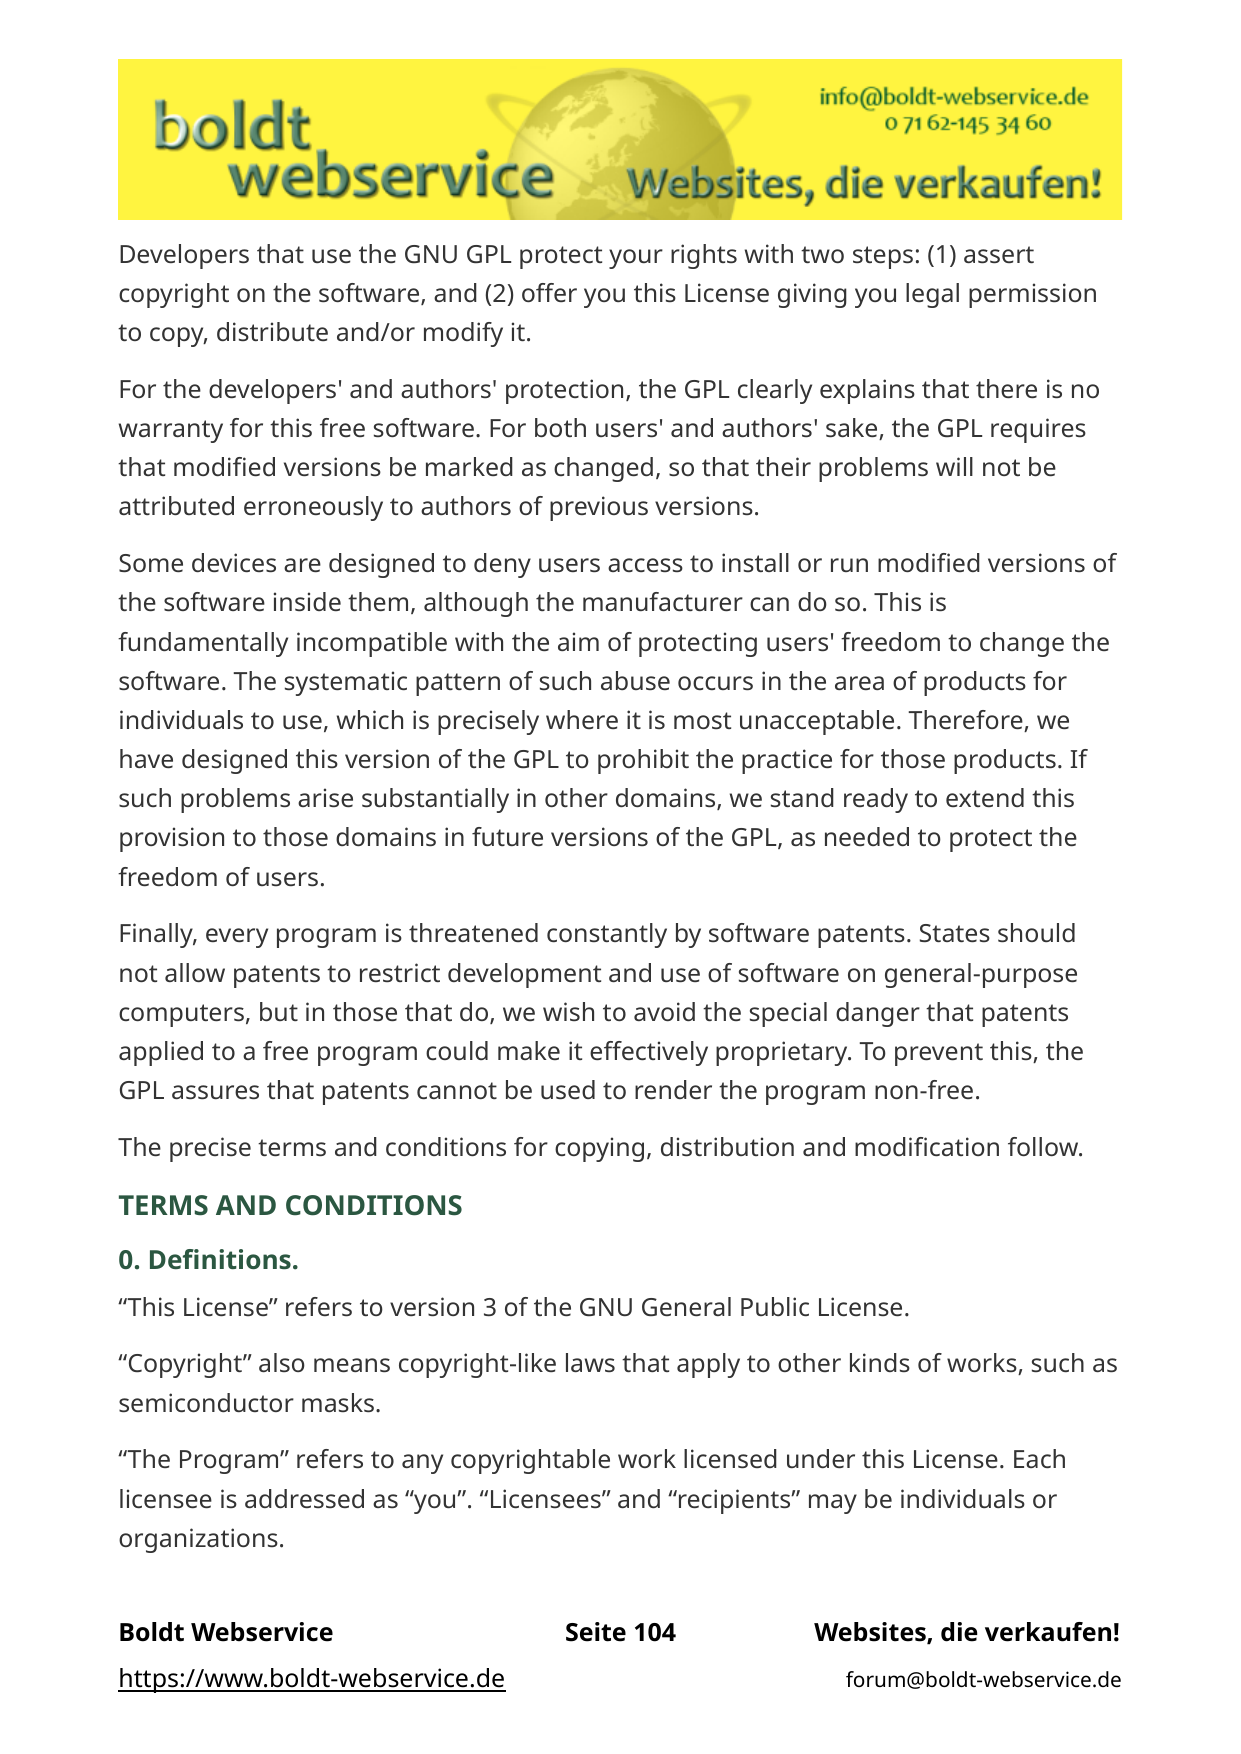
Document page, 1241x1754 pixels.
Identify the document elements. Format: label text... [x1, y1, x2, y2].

text “Copyright” also means copyright-like laws that apply to other kinds of works, such as semiconductor masks. [118, 1346, 1122, 1419]
text For the developers' and authors' protection, the GPL clearly explains that there is no warranty for this free software. For both users' and authors' sake, the GPL requires that modified versions be marked as changed, so that their problems will not be attributed erroneously to authors of previous versions. [118, 371, 1122, 523]
picture [118, 59, 1123, 220]
subtitle TERMS AND CONDITIONS [118, 1186, 1122, 1224]
text The precise terms and conditions for copying, distribution and modification follow. [118, 1129, 1122, 1164]
text “The Program” refers to any copyrightable work licensed under this License. Each licensee is addressed as “you”. “Licensees” and “recipients” may be individuals or organizations. [118, 1442, 1122, 1554]
text Developers that use the GNU GPL protect your rights with two steps: (1) assert copyright on the software, and (2) offer you this License giving you legal permission to copy, distribute and/or modify it. [118, 236, 1122, 349]
subtitle 0. Definitions. [118, 1242, 1122, 1277]
text Some devices are designed to deny users access to install or run modified versions of the software inside them, although the manufacturer can do so. This is fundamentally incompatible with the aim of protecting users' freedom to change the software. The systematic pattern of such abuse occurs in the area of products for individuals to use, which is precisely where it is most unacceptable. Therefore, we have designed this version of the GPL to prohibit the practice for those products. If such problems arise substantially in other domains, we stand ready to extend this provision to those domains in future versions of the GPL, as needed to protect the freedom of users. [118, 546, 1122, 893]
text “This License” refers to version 3 of the GNU General Public License. [118, 1289, 1122, 1323]
text Finally, every program is threatened constantly by software patents. States should not allow patents to restrict development and use of software on general-purpose computers, but in those that do, we wish to avoid the special danger that patents applied to a free program could make it effectively proprietary. To prevent this, the GPL assures that patents cannot be used to render the program non-free. [118, 916, 1122, 1107]
